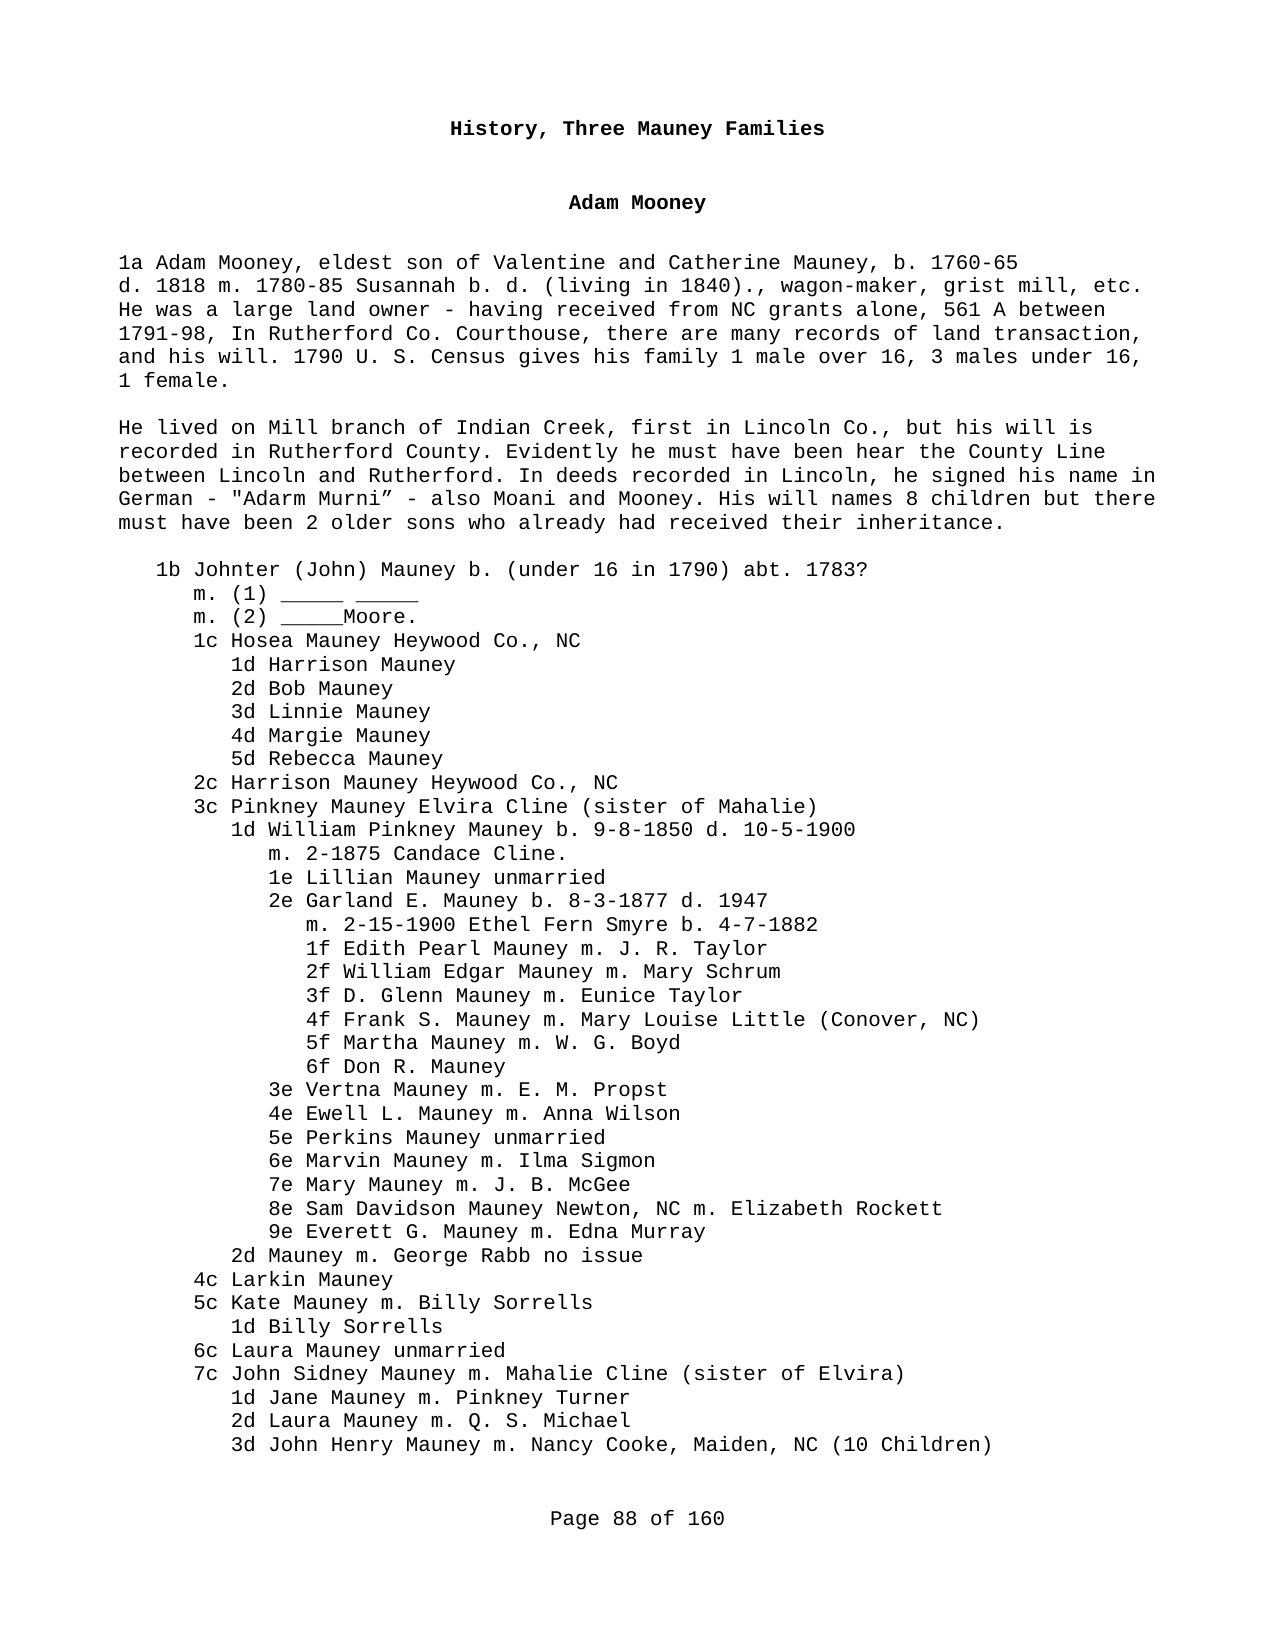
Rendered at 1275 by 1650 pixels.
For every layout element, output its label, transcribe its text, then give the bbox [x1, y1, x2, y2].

text 3d John Henry Mauney m. Nancy Cooke, Maiden, NC (10 Children) [118, 1434, 1157, 1458]
text 4c Larkin Mauney [118, 1269, 1157, 1292]
text 4f Frank S. Mauney m. Mary Louise Little (Conover, NC) [118, 1008, 1157, 1032]
text 3c Pinkney Mauney Elvira Cline (sister of Mahalie) [118, 796, 1157, 819]
text d. 1818 m. 1780-85 Susannah b. d. (living in 1840)., wagon-maker, grist mill, etc. He was a large land owner - having received from NC grants alone, 561 A between 1791-98, In Rutherford Co. Courthouse, there are many records of land transaction, and his will. 1790 U. S. Census gives his family 1 male over 16, 3 males under 16, 1 female. [118, 276, 1157, 394]
text m. (1) _____ _____ [118, 583, 1157, 607]
text 2f William Edgar Mauney m. Mary Schrum [118, 961, 1157, 985]
text 7e Mary Mauney m. J. B. McGee [118, 1174, 1157, 1198]
text 2e Garland E. Mauney b. 8-3-1877 d. 1947 [118, 890, 1157, 914]
text 6f Don R. Mauney [118, 1056, 1157, 1079]
text 1e Lillian Mauney unmarried [118, 867, 1157, 890]
text 1b Johnter (John) Mauney b. (under 16 in 1790) abt. 1783? [118, 559, 1157, 583]
text 6c Laura Mauney unmarried [118, 1339, 1157, 1363]
text 1c Hosea Mauney Heywood Co., NC [118, 630, 1157, 654]
text 1d Jane Mauney m. Pinkney Turner [118, 1387, 1157, 1411]
text 1d Harrison Mauney [118, 654, 1157, 677]
text 1f Edith Pearl Mauney m. J. R. Taylor [118, 938, 1157, 961]
text 3e Vertna Mauney m. E. M. Propst [118, 1079, 1157, 1103]
subtitle Adam Mooney [118, 192, 1157, 216]
text 1a Adam Mooney, eldest son of Valentine and Catherine Mauney, b. 1760-65 [118, 252, 1157, 276]
text m. (2) _____Moore. [118, 607, 1157, 630]
text m. 2-15-1900 Ethel Fern Smyre b. 4-7-1882 [118, 914, 1157, 938]
text 2c Harrison Mauney Heywood Co., NC [118, 772, 1157, 796]
text 6e Marvin Mauney m. Ilma Sigmon [118, 1150, 1157, 1174]
text 3f D. Glenn Mauney m. Eunice Taylor [118, 985, 1157, 1008]
text 5f Martha Mauney m. W. G. Boyd [118, 1032, 1157, 1056]
text He lived on Mill branch of Indian Creek, first in Lincoln Co., but his will is recorded in Rutherford County. Evidently he must have been hear the County Line between Lincoln and Rutherford. In deeds recorded in Lincoln, he signed his name in German - "Adarm Murni” - also Moani and Mooney. His will names 8 children but there must have been 2 older sons who already had received their inheritance. [118, 417, 1157, 536]
text 2d Laura Mauney m. Q. S. Michael [118, 1411, 1157, 1434]
text 8e Sam Davidson Mauney Newton, NC m. Elizabeth Rockett [118, 1198, 1157, 1221]
text 2d Mauney m. George Rabb no issue [118, 1245, 1157, 1269]
text 5c Kate Mauney m. Billy Sorrells [118, 1292, 1157, 1316]
text 4e Ewell L. Mauney m. Anna Wilson [118, 1103, 1157, 1127]
text 5d Rebecca Mauney [118, 748, 1157, 772]
text 3d Linnie Mauney [118, 701, 1157, 725]
text 9e Everett G. Mauney m. Edna Murray [118, 1221, 1157, 1245]
text 2d Bob Mauney [118, 677, 1157, 701]
text 1d Billy Sorrells [118, 1316, 1157, 1339]
text m. 2-1875 Candace Cline. [118, 843, 1157, 867]
text 7c John Sidney Mauney m. Mahalie Cline (sister of Elvira) [118, 1363, 1157, 1387]
text 4d Margie Mauney [118, 725, 1157, 748]
text 1d William Pinkney Mauney b. 9-8-1850 d. 10-5-1900 [118, 819, 1157, 843]
text 5e Perkins Mauney unmarried [118, 1127, 1157, 1150]
